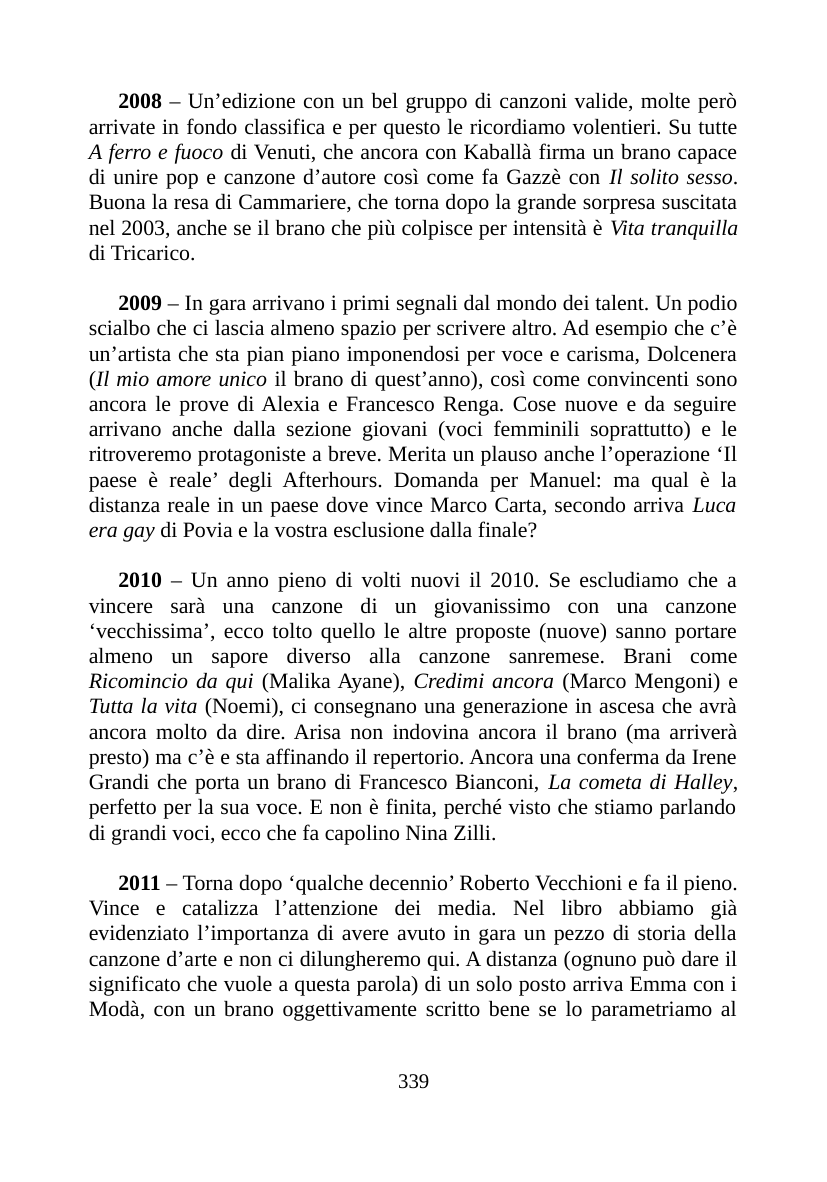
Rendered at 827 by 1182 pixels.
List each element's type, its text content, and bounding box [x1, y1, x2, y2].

text 2011 – Torna dopo ‘qualche decennio’ Roberto Vecchioni e fa il pieno. Vince e catalizza l’attenzione dei media. Nel libro abbiamo già evidenziato l’importanza di avere avuto in gara un pezzo di storia della canzone d’arte e non ci dilungheremo qui. A distanza (ognuno può dare il significato che vuole a questa parola) di un solo posto arriva Emma con i Modà, con un brano oggettivamente scritto bene se lo parametriamo al [88, 870, 738, 1021]
text 2009 – In gara arrivano i primi segnali dal mondo dei talent. Un podio scialbo che ci lascia almeno spazio per scrivere altro. Ad esempio che c’è un’artista che sta pian piano imponendosi per voce e carisma, Dolcenera (Il mio amore unico il brano di quest’anno), così come convincenti sono ancora le prove di Alexia e Francesco Renga. Cose nuove e da seguire arrivano anche dalla sezione giovani (voci femminili soprattutto) e le ritroveremo protagoniste a breve. Merita un plauso anche l’operazione ‘Il paese è reale’ degli Afterhours. Domanda per Manuel: ma qual è la distanza reale in un paese dove vince Marco Carta, secondo arriva Luca era gay di Povia e la vostra esclusione dalla finale? [88, 290, 738, 542]
text 2010 – Un anno pieno di volti nuovi il 2010. Se escludiamo che a vincere sarà una canzone di un giovanissimo con una canzone ‘vecchissima’, ecco tolto quello le altre proposte (nuove) sanno portare almeno un sapore diverso alla canzone sanremese. Brani come Ricomincio da qui (Malika Ayane), Credimi ancora (Marco Mengoni) e Tutta la vita (Noemi), ci consegnano una generazione in ascesa che avrà ancora molto da dire. Arisa non indovina ancora il brano (ma arriverà presto) ma c’è e sta affinando il repertorio. Ancora una conferma da Irene Grandi che porta un brano di Francesco Bianconi, La cometa di Halley, perfetto per la sua voce. E non è finita, perché visto che stiamo parlando di grandi voci, ecco che fa capolino Nina Zilli. [88, 567, 738, 845]
text 2008 – Un’edizione con un bel gruppo di canzoni valide, molte però arrivate in fondo classifica e per questo le ricordiamo volentieri. Su tutte A ferro e fuoco di Venuti, che ancora con Kaballà firma un brano capace di unire pop e canzone d’autore così come fa Gazzè con Il solito sesso. Buona la resa di Cammariere, che torna dopo la grande sorpresa suscitata nel 2003, anche se il brano che più colpisce per intensità è Vita tranquilla di Tricarico. [88, 88, 738, 265]
